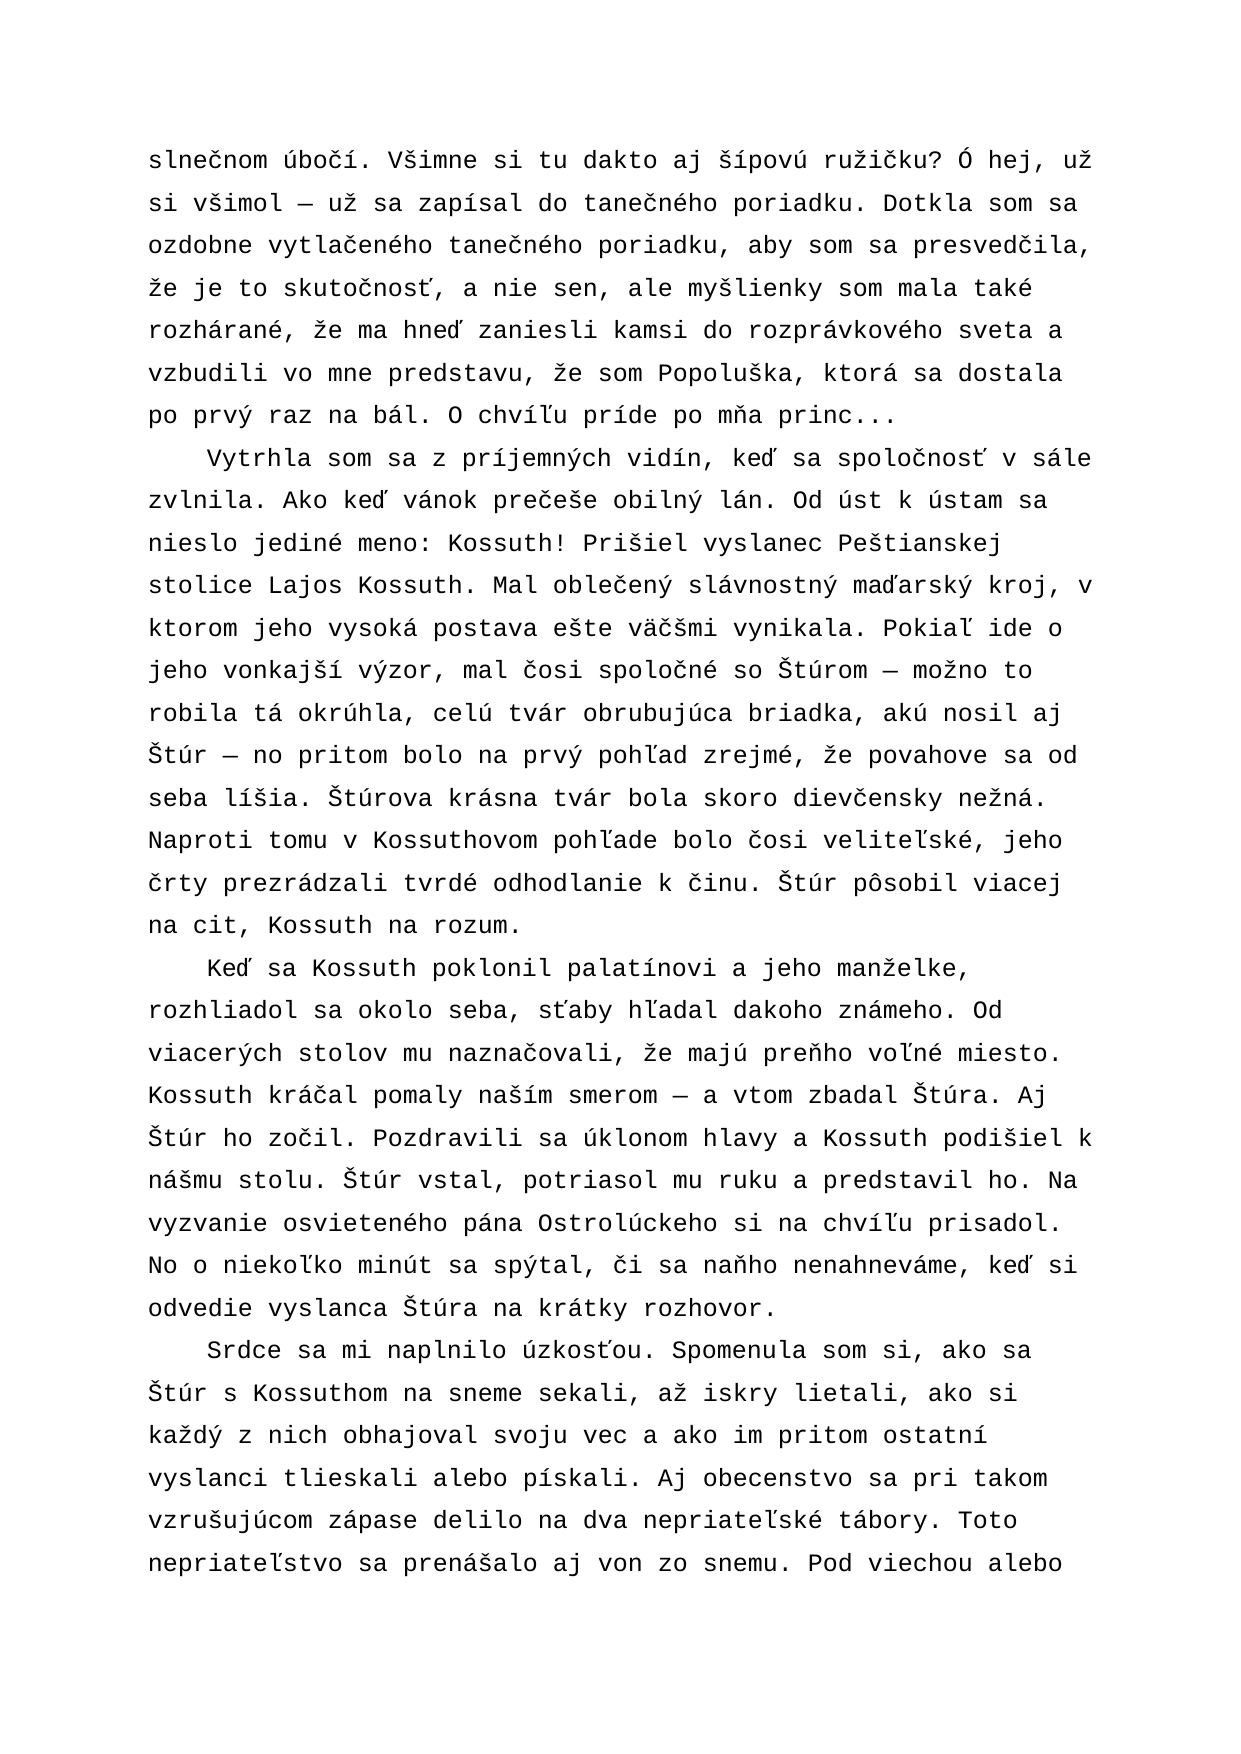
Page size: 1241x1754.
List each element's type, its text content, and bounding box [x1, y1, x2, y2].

text Keď sa Kossuth poklonil palatínovi a jeho manželke, rozhliadol sa okolo seba, sťaby hľadal dakoho známeho. Od viacerých stolov mu naznačovali, že majú preňho voľné miesto. Kossuth kráčal pomaly naším smerom — a vtom zbadal Štúra. Aj Štúr ho zočil. Pozdravili sa úklonom hlavy a Kossuth podišiel k nášmu stolu. Štúr vstal, potriasol mu ruku a predstavil ho. Na vyzvanie osvieteného pána Ostrolúckeho si na chvíľu prisadol. No o niekoľko minút sa spýtal, či sa naňho nenahneváme, keď si odvedie vyslanca Štúra na krátky rozhovor. [148, 955, 1093, 1323]
text Vytrhla som sa z príjemných vidín, keď sa spoločnosť v sále zvlnila. Ako keď vánok prečeše obilný lán. Od úst k ústam sa nieslo jediné meno: Kossuth! Prišiel vyslanec Peštianskej stolice Lajos Kossuth. Mal oblečený slávnostný maďarský kroj, v ktorom jeho vysoká postava ešte väčšmi vynikala. Pokiaľ ide o jeho vonkajší výzor, mal čosi spoločné so Štúrom — možno to robila tá okrúhla, celú tvár obrubujúca briadka, akú nosil aj Štúr — no pritom bolo na prvý pohľad zrejmé, že povahove sa od seba líšia. Štúrova krásna tvár bola skoro dievčensky nežná. Naproti tomu v Kossuthovom pohľade bolo čosi veliteľské, jeho črty prezrádzali tvrdé odhodlanie k činu. Štúr pôsobil viacej na cit, Kossuth na rozum. [148, 445, 1093, 941]
text Srdce sa mi naplnilo úzkosťou. Spomenula som si, ako sa Štúr s Kossuthom na sneme sekali, až iskry lietali, ako si každý z nich obhajoval svoju vec a ako im pritom ostatní vyslanci tlieskali alebo pískali. Aj obecenstvo sa pri takom vzrušujúcom zápase delilo na dva nepriateľské tábory. Toto nepriateľstvo sa prenášalo aj von zo snemu. Pod viechou alebo [148, 1338, 1093, 1578]
text slnečnom úbočí. Všimne si tu dakto aj šípovú ružičku? Ó hej, už si všimol — už sa zapísal do tanečného poriadku. Dotkla som sa ozdobne vytlačeného tanečného poriadku, aby som sa presvedčila, že je to skutočnosť, a nie sen, ale myšlienky som mala také rozhárané, že ma hneď zaniesli kamsi do rozprávkového sveta a vzbudili vo mne predstavu, že som Popoluška, ktorá sa dostala po prvý raz na bál. O chvíľu príde po mňa princ... [148, 148, 1093, 431]
